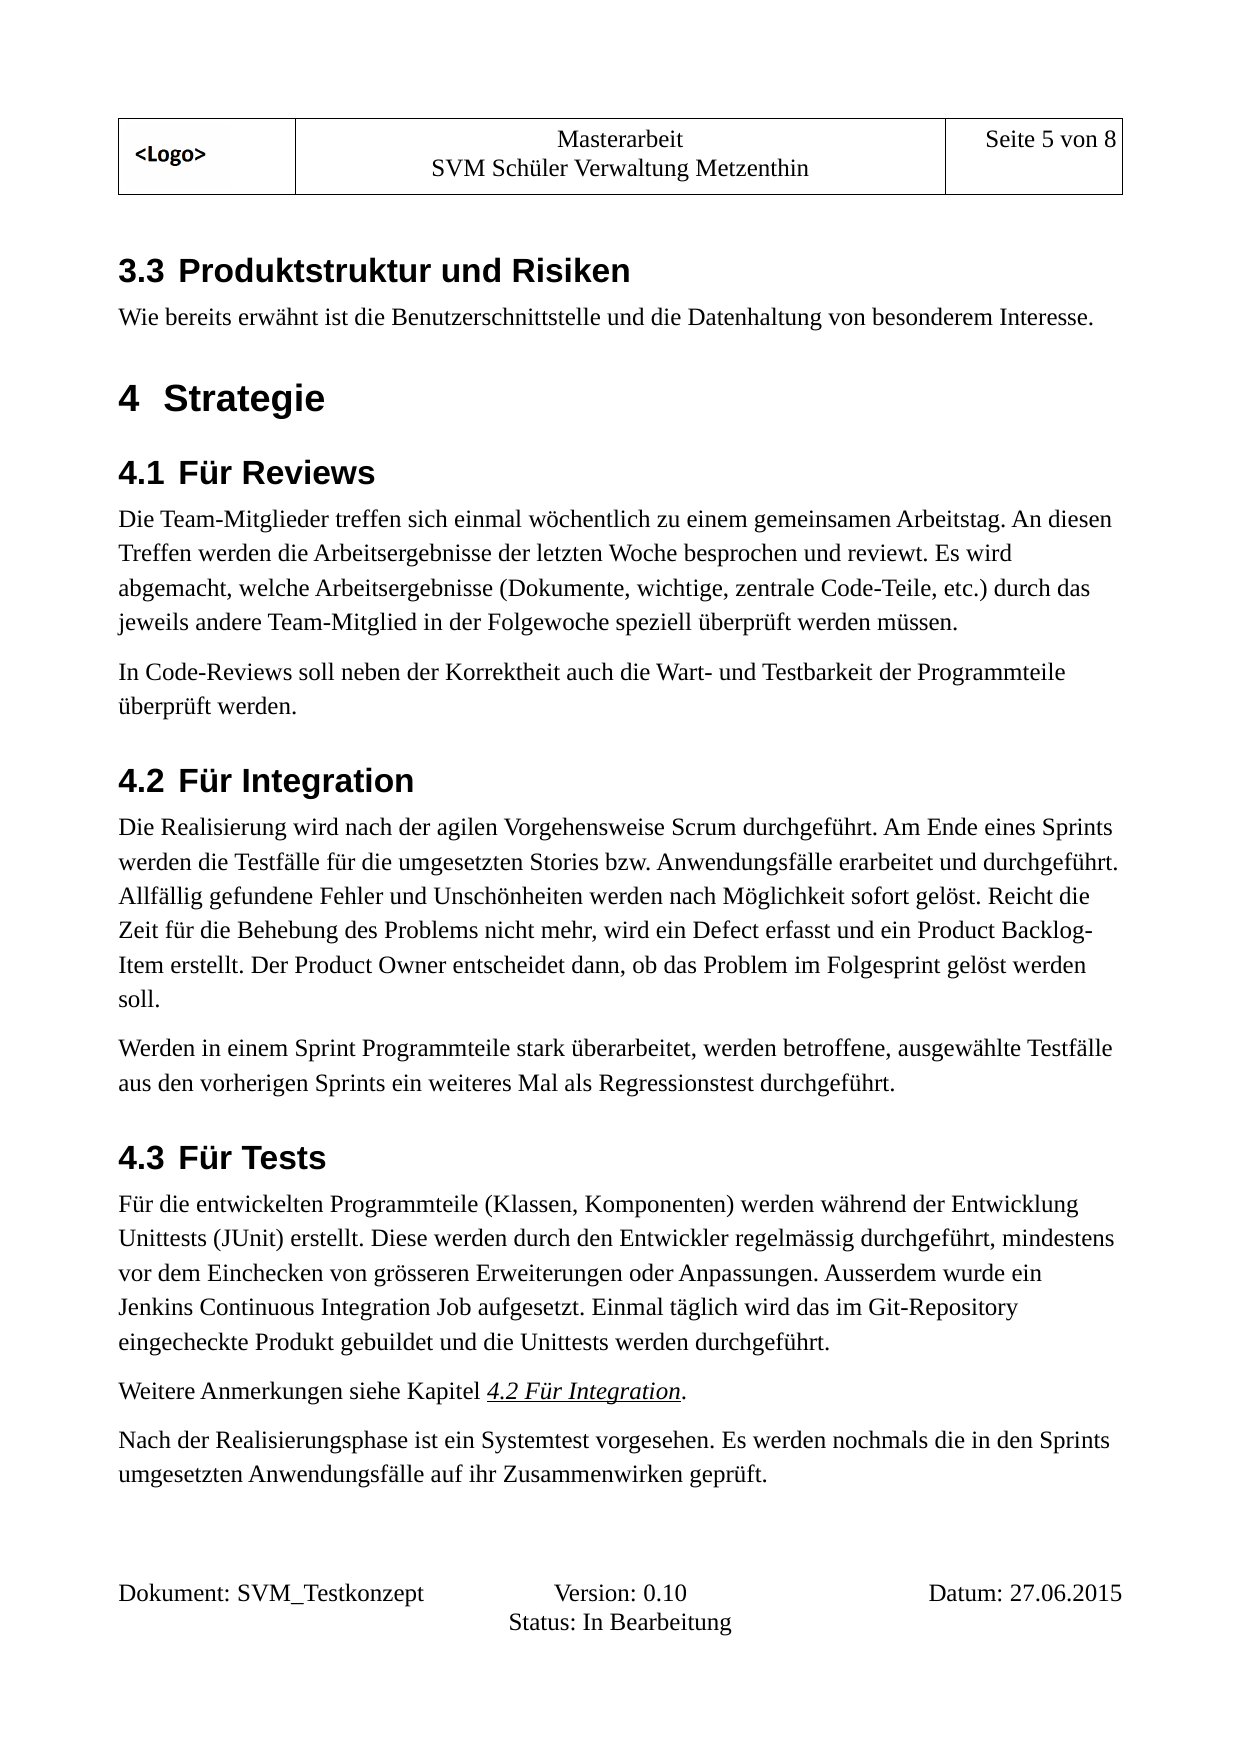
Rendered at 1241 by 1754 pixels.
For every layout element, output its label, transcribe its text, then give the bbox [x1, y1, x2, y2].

picture [123, 123, 230, 189]
text Wie bereits erwähnt ist die Benutzerschnittstelle und die Datenhaltung von besonderem Interesse. [118, 302, 1122, 331]
subtitle Strategie [118, 376, 1122, 419]
text In Code-Reviews soll neben der Korrektheit auch die Wart- und Testbarkeit der Programmteile überprüft werden. [118, 657, 1122, 720]
subtitle Für Reviews [118, 453, 1122, 492]
subtitle Produktstruktur und Risiken [118, 251, 1122, 289]
text Die Team-Mitglieder treffen sich einmal wöchentlich zu einem gemeinsamen Arbeitstag. An diesen Treffen werden die Arbeitsergebnisse der letzten Woche besprochen und reviewt. Es wird abgemacht, welche Arbeitsergebnisse (Dokumente, wichtige, zentrale Code-Teile, etc.) durch das jeweils andere Team-Mitglied in der Folgewoche speziell überprüft werden müssen. [118, 504, 1122, 636]
text Weitere Anmerkungen siehe Kapitel 4.2 Für Integration. [118, 1376, 1122, 1405]
text Für die entwickelten Programmteile (Klassen, Komponenten) werden während der Entwicklung Unittests (JUnit) erstellt. Diese werden durch den Entwickler regelmässig durchgeführt, mindestens vor dem Einchecken von grösseren Erweiterungen oder Anpassungen. Ausserdem wurde ein Jenkins Continuous Integration Job aufgesetzt. Einmal täglich wird das im Git-Repository eingecheckte Produkt gebuildet und die Unittests werden durchgeführt. [118, 1189, 1122, 1356]
subtitle Für Tests [118, 1138, 1122, 1177]
text Werden in einem Sprint Programmteile stark überarbeitet, werden betroffene, ausgewählte Testfälle aus den vorherigen Sprints ein weiteres Mal als Regressionstest durchgeführt. [118, 1033, 1122, 1097]
text Die Realisierung wird nach der agilen Vorgehensweise Scrum durchgeführt. Am Ende eines Sprints werden die Testfälle für die umgesetzten Stories bzw. Anwendungsfälle erarbeitet und durchgeführt. Allfällig gefundene Fehler und Unschönheiten werden nach Möglichkeit sofort gelöst. Reicht die Zeit für die Behebung des Problems nicht mehr, wird ein Defect erfasst und ein Product Backlog-Item erstellt. Der Product Owner entscheidet dann, ob das Problem im Folgesprint gelöst werden soll. [118, 812, 1122, 1013]
subtitle Für Integration [118, 761, 1122, 799]
text Nach der Realisierungsphase ist ein Systemtest vorgesehen. Es werden nochmals die in den Sprints umgesetzten Anwendungsfälle auf ihr Zusammenwirken geprüft. [118, 1425, 1122, 1488]
